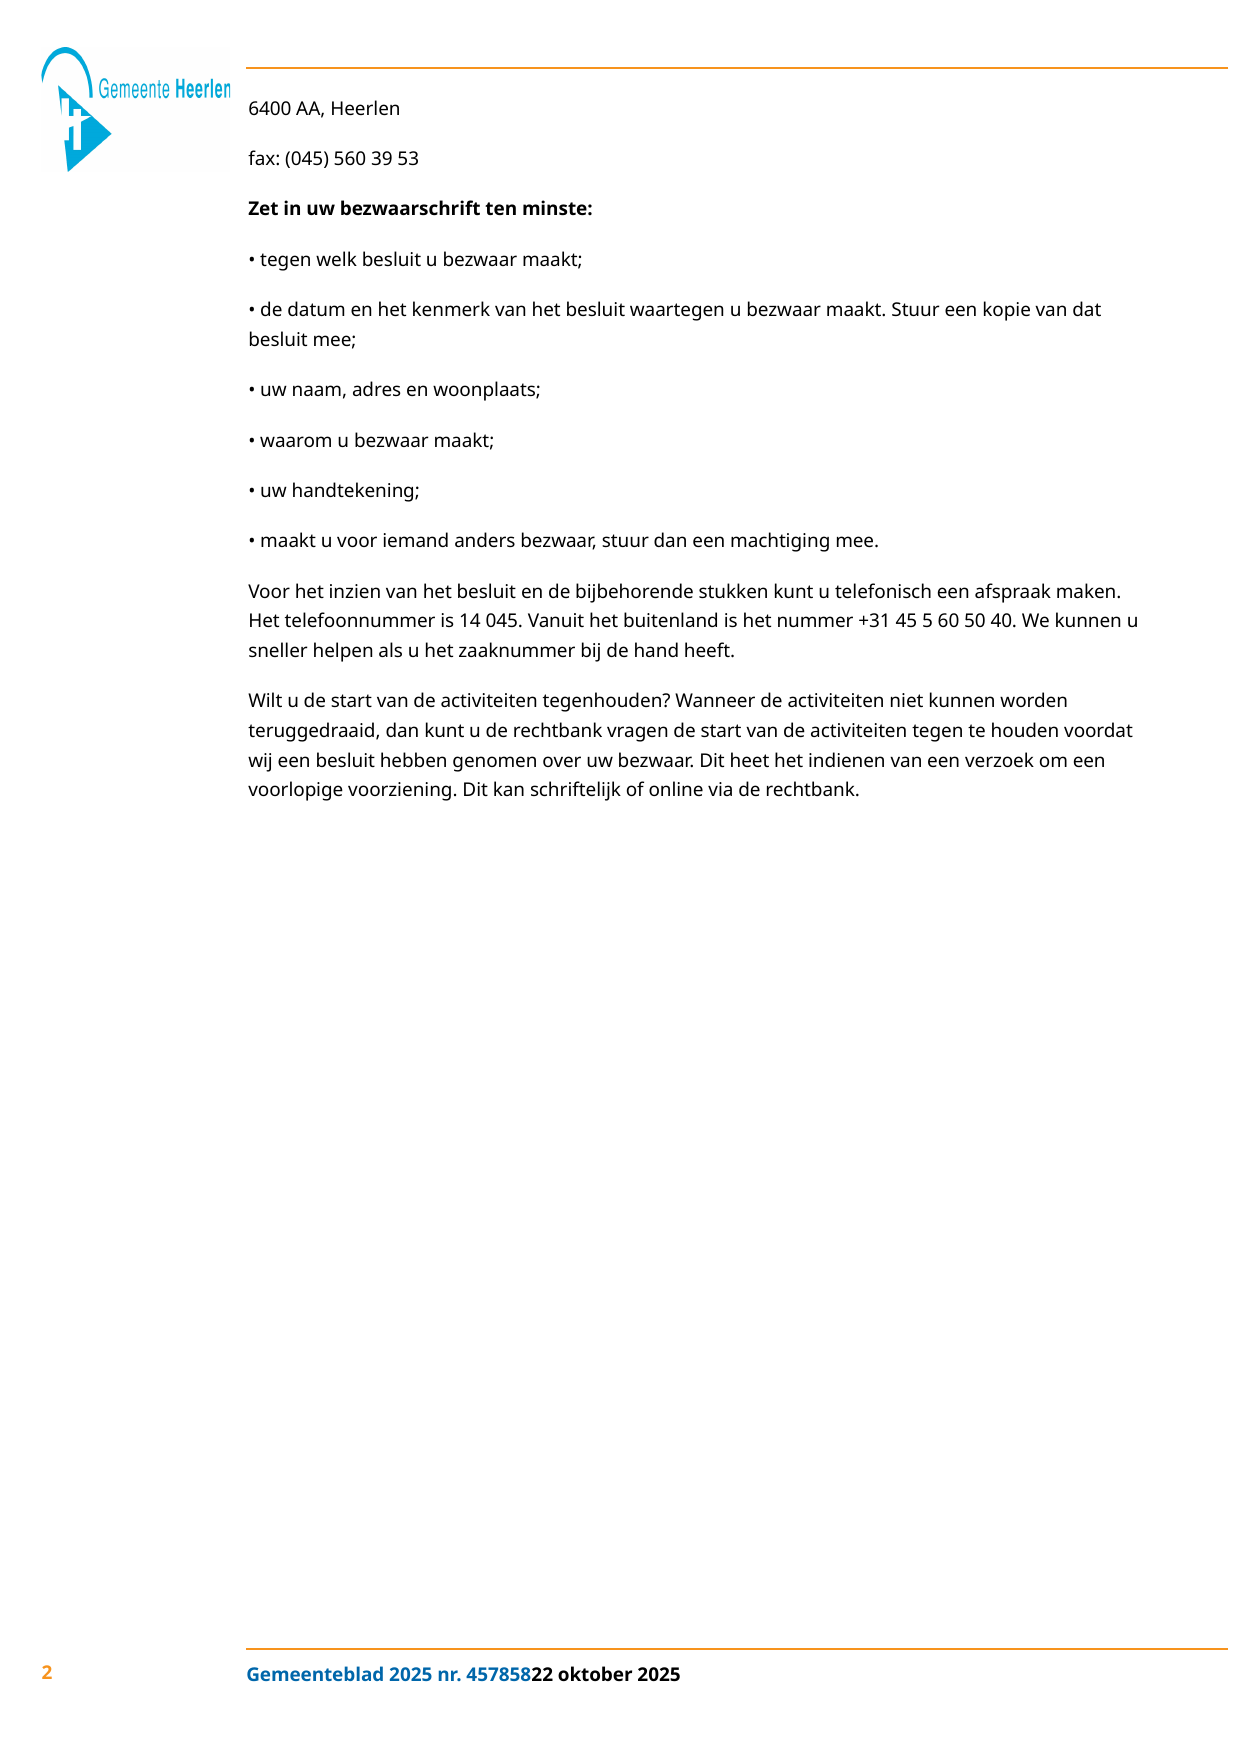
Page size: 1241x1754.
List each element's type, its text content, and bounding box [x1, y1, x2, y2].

text Voor het inzien van het besluit en de bijbehorende stukken kunt u telefonisch een afspraak maken. Het telefoonnummer is 14 045. Vanuit het buitenland is het nummer +31 45 5 60 50 40. We kunnen u sneller helpen als u het zaaknummer bij de hand heeft. [248, 578, 1152, 663]
text • tegen welk besluit u bezwaar maakt; [248, 246, 1152, 272]
text fax: (045) 560 39 53 [248, 145, 1152, 171]
picture [41, 47, 231, 172]
text • uw handtekening; [248, 477, 1152, 503]
text • de datum en het kenmerk van het besluit waartegen u bezwaar maakt. Stuur een kopie van dat besluit mee; [248, 296, 1152, 352]
text • maakt u voor iemand anders bezwaar, stuur dan een machtiging mee. [248, 528, 1152, 553]
text • uw naam, adres en woonplaats; [248, 376, 1152, 402]
text 6400 AA, Heerlen [248, 95, 1152, 121]
text Zet in uw bezwaarschrift ten minste: [248, 196, 1152, 221]
text Wilt u de start van de activiteiten tegenhouden? Wanneer de activiteiten niet kunnen worden teruggedraaid, dan kunt u de rechtbank vragen de start van de activiteiten tegen te houden voordat wij een besluit hebben genomen over uw bezwaar. Dit heet het indienen van een verzoek om een voorlopige voorziening. Dit kan schriftelijk of online via de rechtbank. [248, 688, 1152, 802]
text • waarom u bezwaar maakt; [248, 427, 1152, 453]
picture [41, 47, 59, 70]
